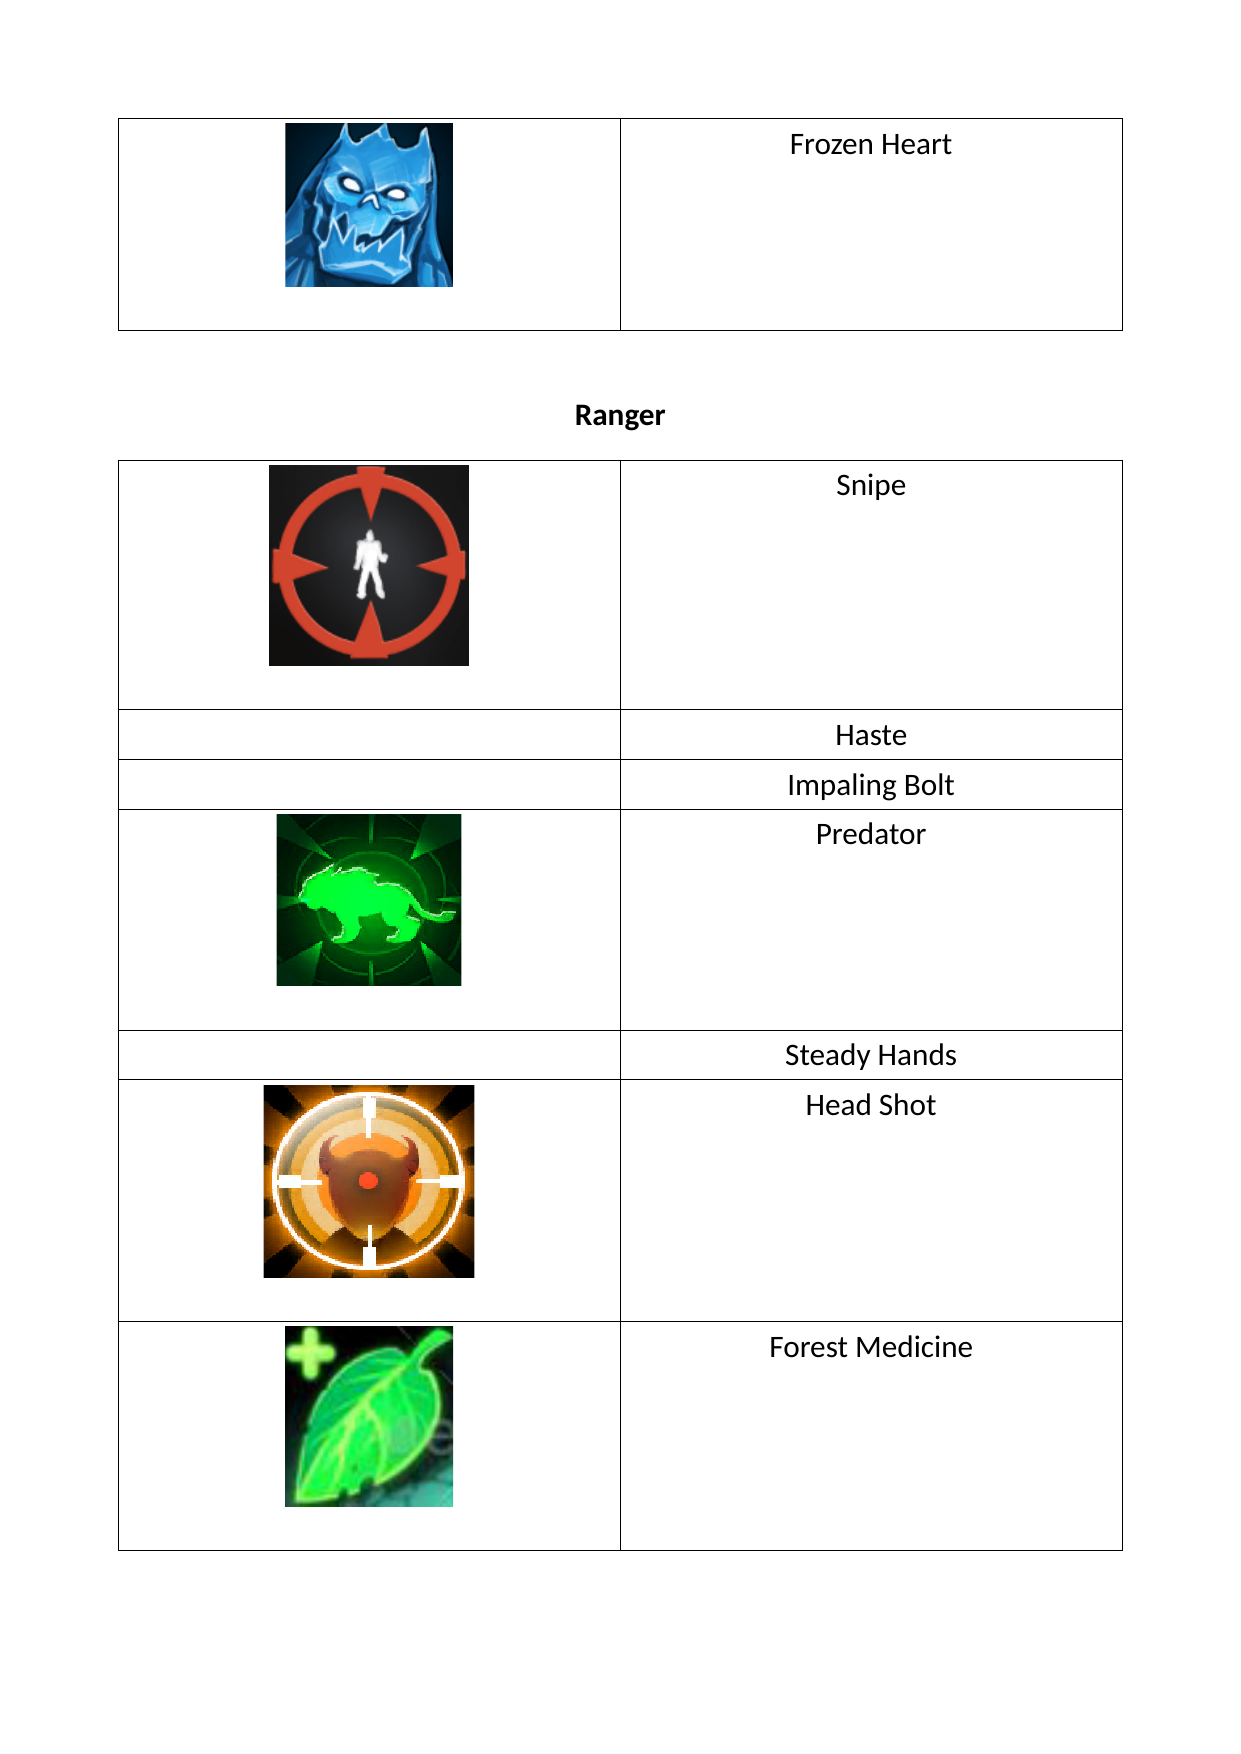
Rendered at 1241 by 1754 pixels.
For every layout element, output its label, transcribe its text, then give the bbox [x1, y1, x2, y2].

table_cell [119, 760, 620, 809]
table_cell [119, 815, 620, 1029]
table_cell Steady Hands [621, 1031, 1122, 1079]
table_cell Forest Medicine [621, 1322, 1122, 1550]
table_cell Predator [621, 810, 1122, 1029]
table_cell [119, 1080, 620, 1321]
table_cell Head Shot [621, 1080, 1122, 1321]
picture [263, 1085, 475, 1278]
table_header Snipe [621, 461, 1122, 709]
picture [269, 465, 469, 666]
table_cell [119, 1322, 620, 1550]
picture [285, 123, 453, 287]
table_cell Frozen Heart [621, 119, 1122, 330]
table_cell [119, 1031, 620, 1079]
picture [285, 1326, 454, 1507]
table_cell [119, 119, 620, 330]
table_cell Impaling Bolt [621, 760, 1122, 809]
table_cell [119, 810, 620, 814]
table_cell [119, 710, 620, 759]
picture [276, 814, 462, 986]
table_cell Haste [621, 710, 1122, 759]
text Ranger [118, 395, 1122, 433]
table_header [119, 461, 620, 709]
